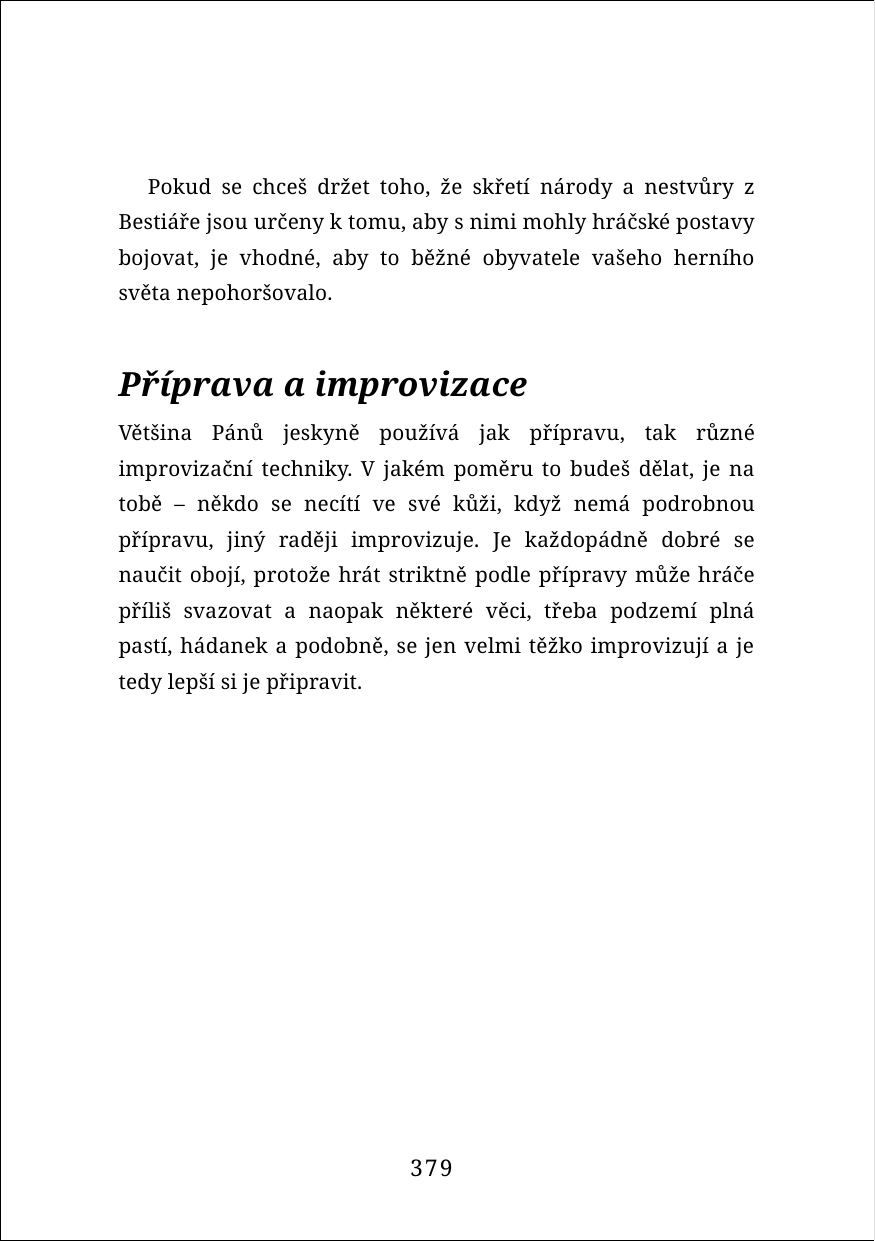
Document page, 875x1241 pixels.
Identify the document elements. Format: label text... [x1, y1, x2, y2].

text Pokud se chceš držet toho, že skřetí národy a nestvůry z Bestiáře jsou určeny k tomu, aby s nimi mohly hráčské postavy bojovat, je vhodné, aby to běžné obyvatele vašeho herního světa nepohoršovalo. [118, 172, 756, 307]
subtitle Příprava a improvizace [118, 361, 756, 407]
text Většina Pánů jeskyně používá jak přípravu, tak různé improvizační techniky. V jakém poměru to budeš dělat, je na tobě – někdo se necítí ve své kůži, když nemá podrobnou přípravu, jiný raději improvizuje. Je každopádně dobré se naučit obojí, protože hrát striktně podle přípravy může hráče příliš svazovat a naopak některé věci, třeba podzemí plná pastí, hádanek a podobně, se jen velmi těžko improvizují a je tedy lepší si je připravit. [118, 418, 756, 695]
